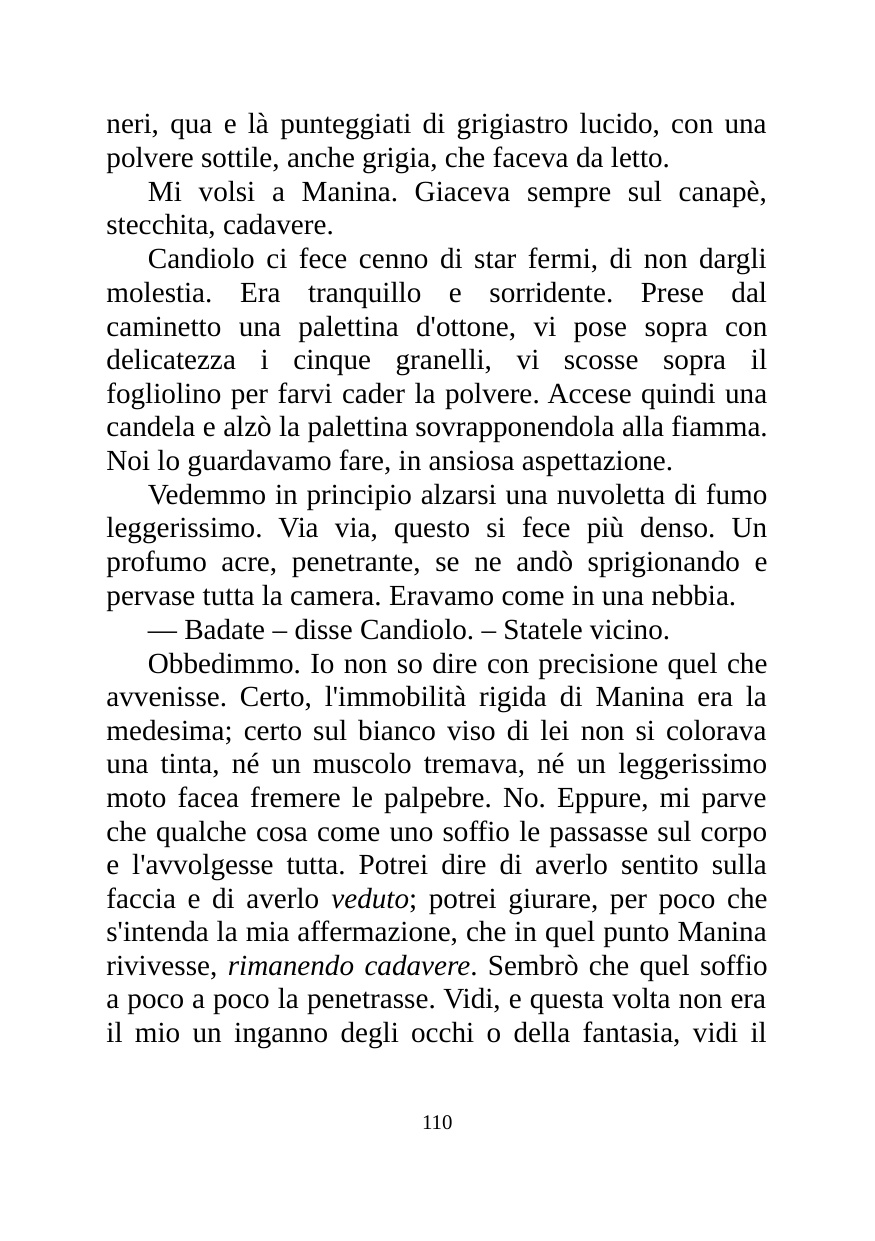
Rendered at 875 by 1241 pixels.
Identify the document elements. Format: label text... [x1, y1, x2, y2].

text Mi volsi a Manina. Giaceva sempre sul canapè, stecchita, cadavere. [106, 174, 768, 241]
text neri, qua e là punteggiati di grigiastro lucido, con una polvere sottile, anche grigia, che faceva da letto. [106, 106, 768, 173]
text — Badate – disse Candiolo. – Statele vicino. [106, 612, 768, 645]
text Candiolo ci fece cenno di star fermi, di non dargli molestia. Era tranquillo e sorridente. Prese dal caminetto una palettina d'ottone, vi pose sopra con delicatezza i cinque granelli, vi scosse sopra il fogliolino per farvi cader la polvere. Accese quindi una candela e alzò la palettina sovrapponendola alla fiamma. Noi lo guardavamo fare, in ansiosa aspettazione. [106, 242, 768, 476]
text Vedemmo in principio alzarsi una nuvoletta di fumo leggerissimo. Via via, questo si fece più denso. Un profumo acre, penetrante, se ne andò sprigionando e pervase tutta la camera. Eravamo come in una nebbia. [106, 477, 768, 611]
text Obbedimmo. Io non so dire con precisione quel che avvenisse. Certo, l'immobilità rigida di Manina era la medesima; certo sul bianco viso di lei non si colorava una tinta, né un muscolo tremava, né un leggerissimo moto facea fremere le palpebre. No. Eppure, mi parve che qualche cosa come uno soffio le passasse sul corpo e l'avvolgesse tutta. Potrei dire di averlo sentito sulla faccia e di averlo veduto; potrei giurare, per poco che s'intenda la mia affermazione, che in quel punto Manina rivivesse, rimanendo cadavere. Sembrò che quel soffio a poco a poco la penetrasse. Vidi, e questa volta non era il mio un inganno degli occhi o della fantasia, vidi il [106, 646, 768, 1048]
